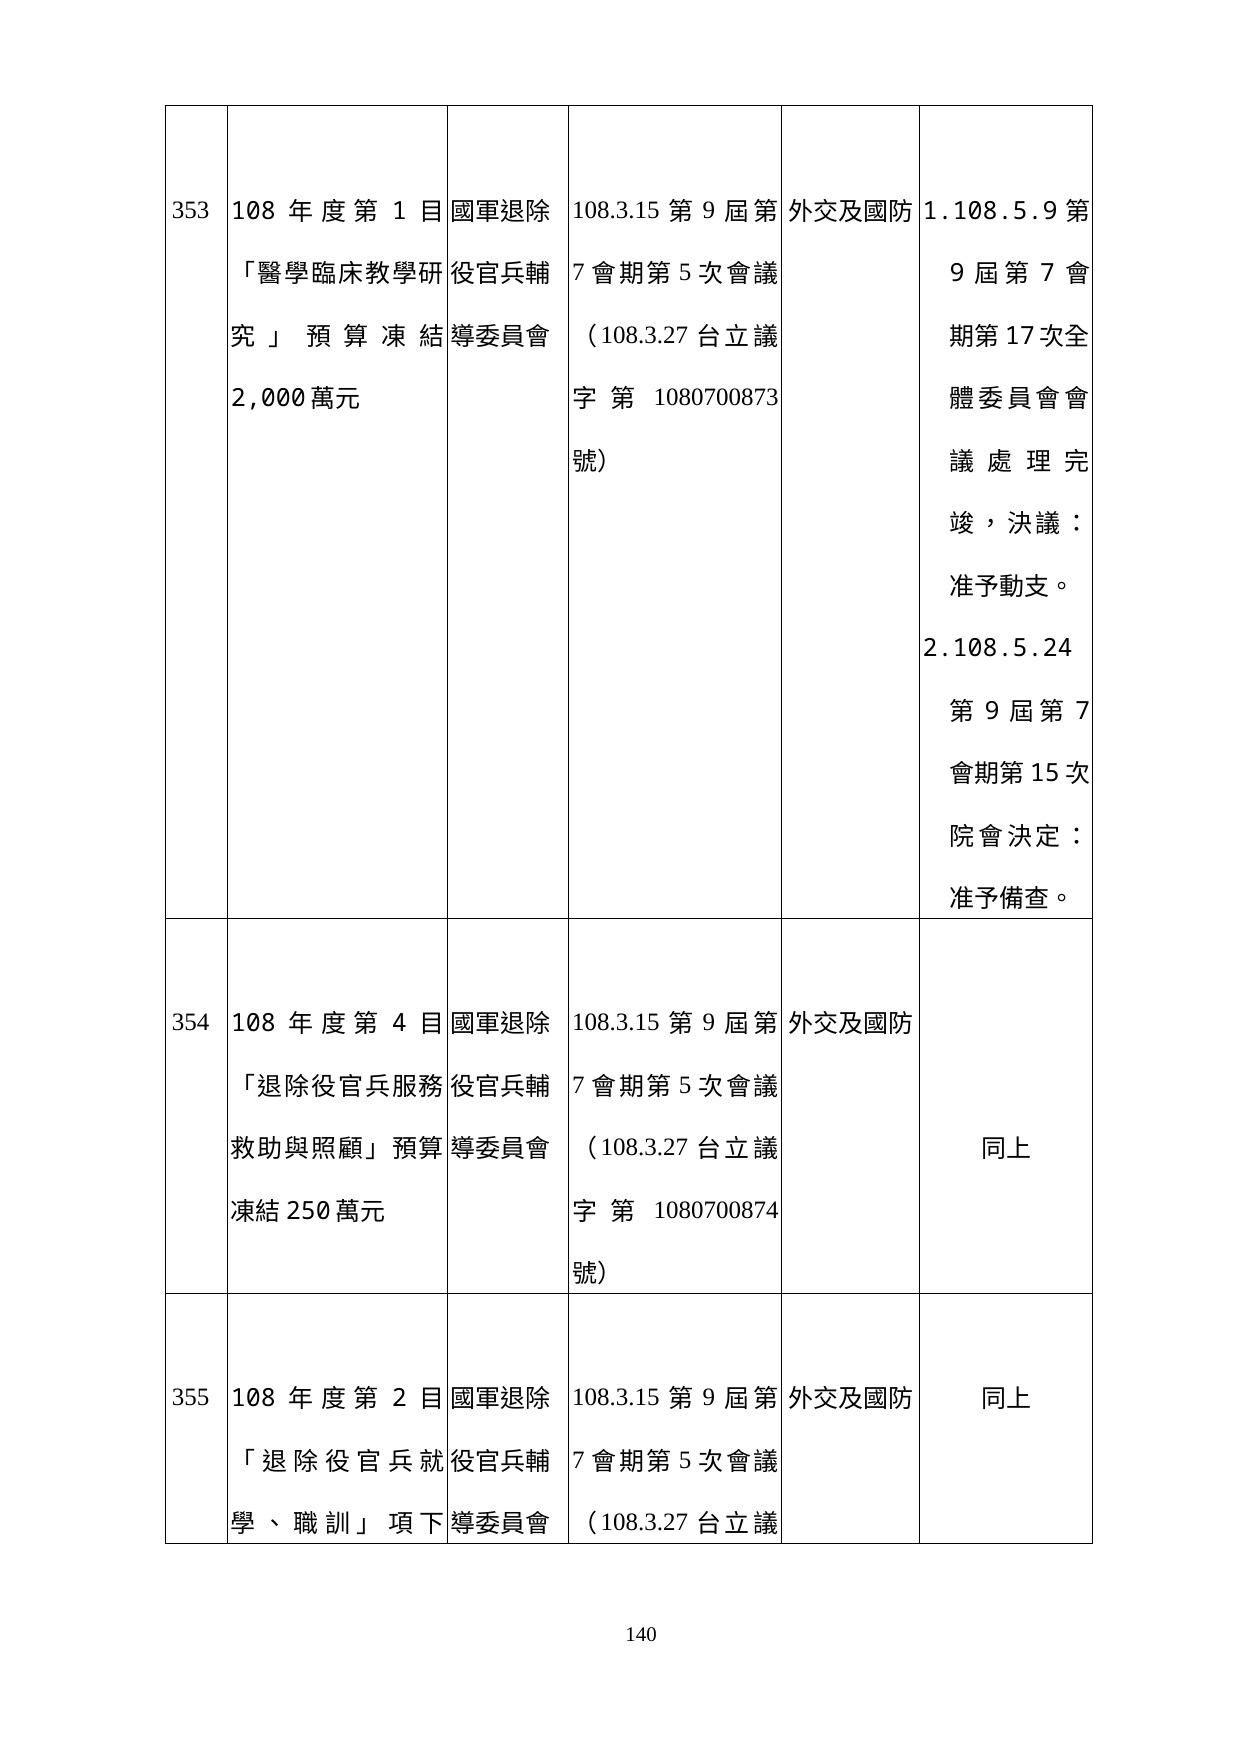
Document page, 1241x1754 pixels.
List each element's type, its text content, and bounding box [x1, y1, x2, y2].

table_cell 外交及國防 [782, 919, 919, 1293]
table_cell 同上 [920, 919, 1092, 1293]
table_cell 108.3.15第9屆第7會期第5次會議（108.3.27台立議字第1080700873號） [569, 106, 781, 918]
table_cell 外交及國防 [782, 106, 919, 918]
table_cell 國軍退除役官兵輔導委員會 [448, 919, 568, 1293]
table_cell 108.3.15第9屆第7會期第5次會議（108.3.27台立議字第1080700874號） [569, 919, 781, 1293]
table_cell 108.3.15第9屆第7會期第5次會議（108.3.27台立議 [569, 1294, 781, 1543]
table_cell 1.108.5.9第9屆第7會期第17次全體委員會會議處理完竣，決議：准予動支。 2.108.5.24第9屆第7會期第15次院會決定：准予備查。 [920, 106, 1092, 918]
table_cell 國軍退除役官兵輔導委員會 [448, 1294, 568, 1543]
table_cell [166, 1294, 227, 1543]
table_cell [166, 106, 227, 918]
table_cell 國軍退除役官兵輔導委員會 [448, 106, 568, 918]
table_cell [166, 919, 227, 1293]
table_cell 108年度第1目「醫學臨床教學研究」預算凍結2,000萬元 [228, 106, 447, 918]
table_cell 108年度第2目「退除役官兵就學、職訓」項下 [228, 1294, 447, 1543]
table_cell 外交及國防 [782, 1294, 919, 1543]
table_cell 108年度第4目「退除役官兵服務救助與照顧」預算凍結250萬元 [228, 919, 447, 1293]
table_cell 同上 [920, 1294, 1092, 1543]
